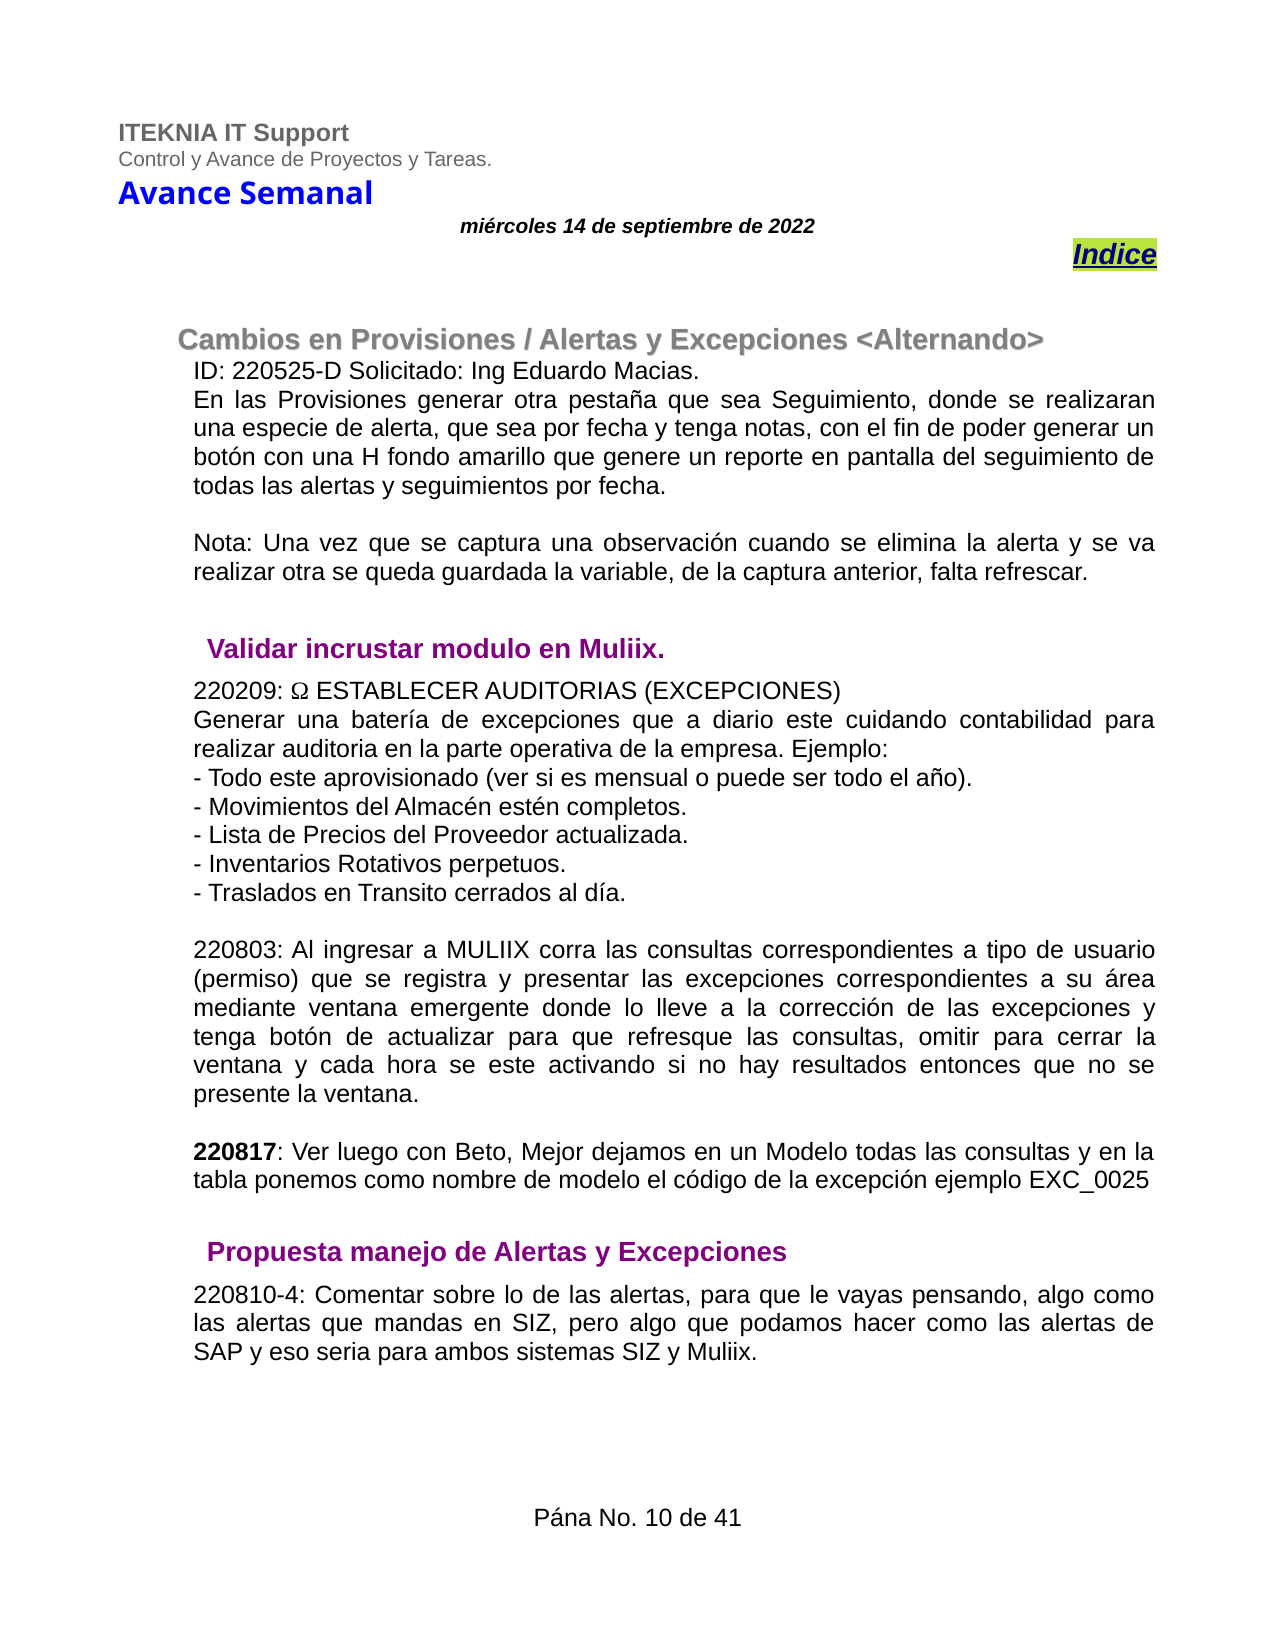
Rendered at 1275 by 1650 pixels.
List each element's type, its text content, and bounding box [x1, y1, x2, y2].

text En las Provisiones generar otra pestaña que sea Seguimiento, donde se realizaran una especie de alerta, que sea por fecha y tenga notas, con el fin de poder generar un botón con una H fondo amarillo que genere un reporte en pantalla del seguimiento de todas las alertas y seguimientos por fecha. [193, 385, 1157, 500]
text Nota: Una vez que se captura una observación cuando se elimina la alerta y se va realizar otra se queda guardada la variable, de la captura anterior, falta refrescar. [193, 528, 1157, 586]
subtitle Validar incrustar modulo en Muliix. [207, 632, 1157, 664]
subtitle Cambios en Provisiones / Alertas y Excepciones <Alternando> [177, 322, 1157, 356]
text 220209: Ω ESTABLECER AUDITORIAS (EXCEPCIONES) [193, 676, 1157, 705]
subtitle Propuesta manejo de Alertas y Excepciones [207, 1235, 1157, 1267]
text 220817: Ver luego con Beto, Mejor dejamos en un Modelo todas las consultas y en la tabla ponemos como nombre de modelo el código de la excepción ejemplo EXC_0025 [193, 1136, 1157, 1194]
text - Todo este aprovisionado (ver si es mensual o puede ser todo el año). [193, 763, 1157, 791]
text - Inventarios Rotativos perpetuos. [193, 849, 1157, 878]
text - Movimientos del Almacén estén completos. [193, 791, 1157, 820]
text ID: 220525-D Solicitado: Ing Eduardo Macias. [193, 356, 1157, 385]
text 220810-4: Comentar sobre lo de las alertas, para que le vayas pensando, algo como las alertas que mandas en SIZ, pero algo que podamos hacer como las alertas de SAP y eso seria para ambos sistemas SIZ y Muliix. [193, 1279, 1157, 1366]
text 220803: Al ingresar a MULIIX corra las consultas correspondientes a tipo de usuario (permiso) que se registra y presentar las excepciones correspondientes a su área mediante ventana emergente donde lo lleve a la corrección de las excepciones y tenga botón de actualizar para que refresque las consultas, omitir para cerrar la ventana y cada hora se este activando si no hay resultados entonces que no se presente la ventana. [193, 935, 1157, 1108]
text - Lista de Precios del Proveedor actualizada. [193, 820, 1157, 849]
text Generar una batería de excepciones que a diario este cuidando contabilidad para realizar auditoria en la parte operativa de la empresa. Ejemplo: [193, 705, 1157, 763]
text - Traslados en Transito cerrados al día. [193, 878, 1157, 906]
